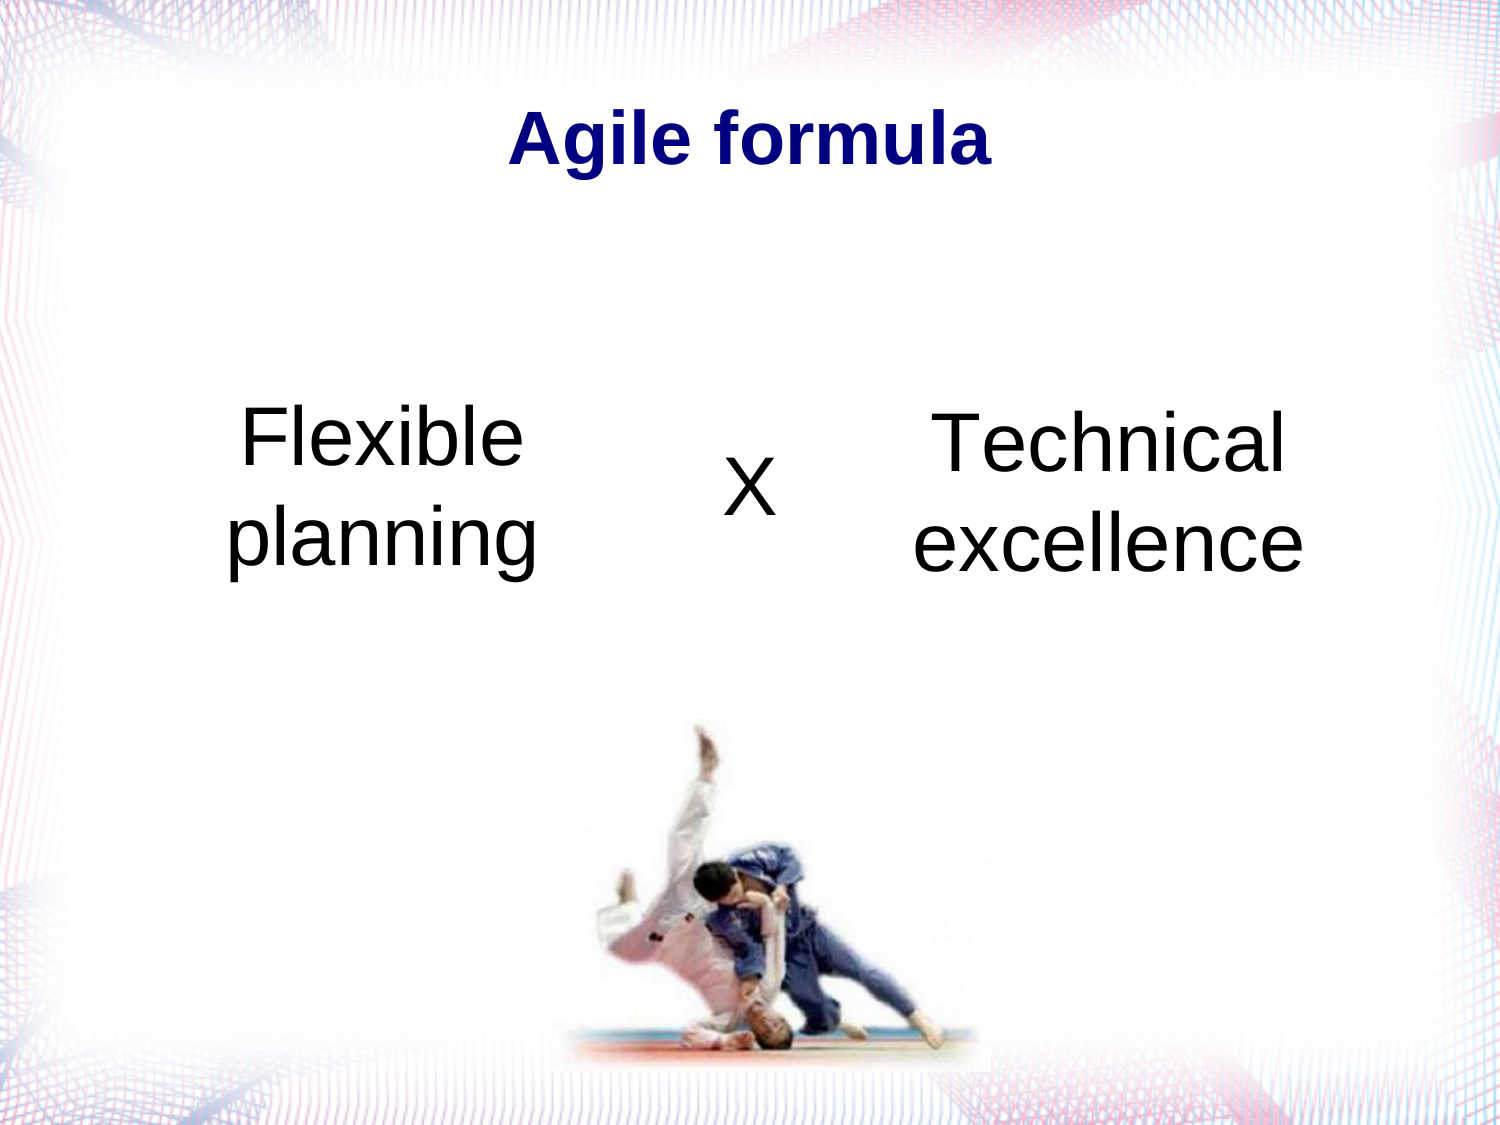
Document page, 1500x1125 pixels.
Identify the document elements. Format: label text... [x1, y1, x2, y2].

text_box Technical excellence [876, 380, 1342, 596]
text_box Flexible planning [150, 375, 616, 590]
picture [0, 0, 1500, 1125]
title Agile formula [75, 44, 1425, 233]
text_box X [660, 425, 841, 540]
